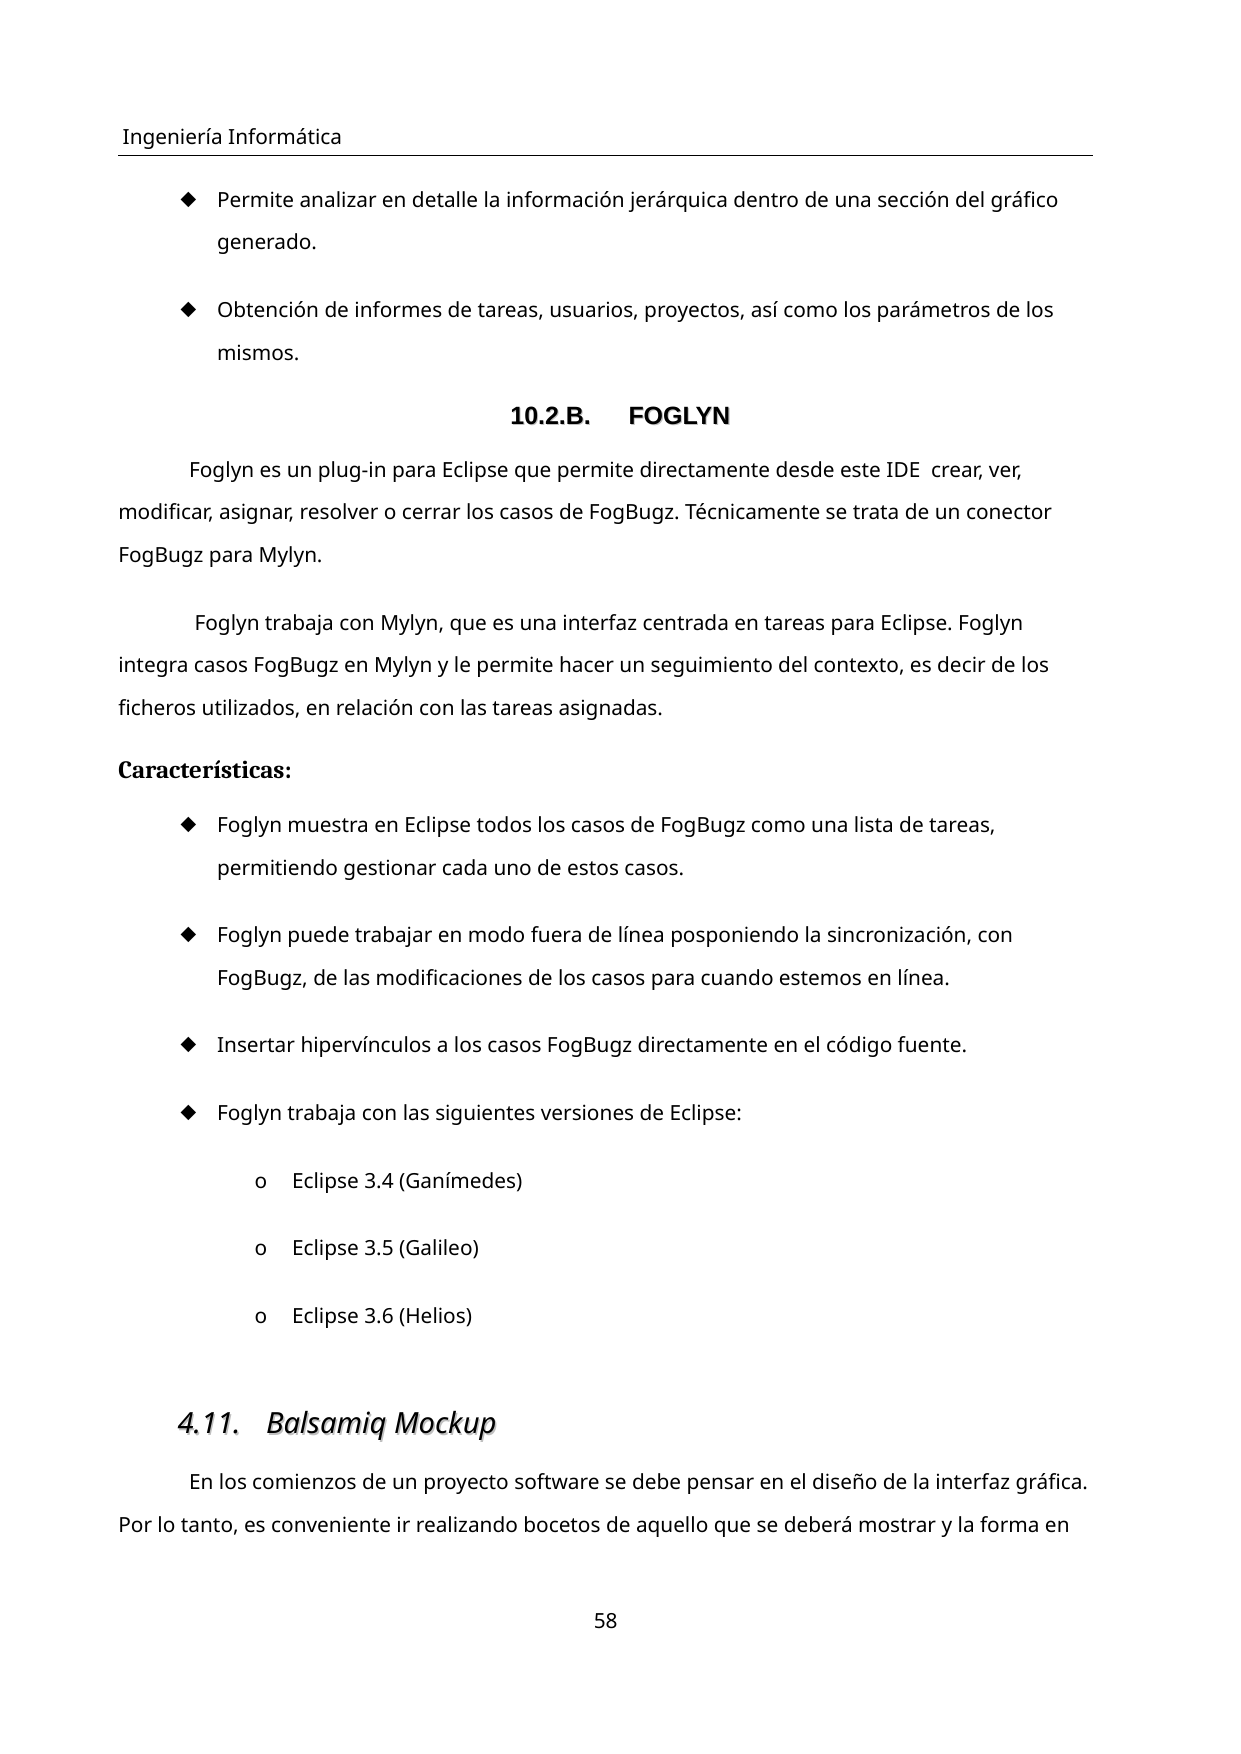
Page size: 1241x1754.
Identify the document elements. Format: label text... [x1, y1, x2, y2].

text Foglyn trabaja con Mylyn, que es una interfaz centrada en tareas para Eclipse. Foglyn integra casos FogBugz en Mylyn y le permite hacer un seguimiento del contexto, es decir de los ficheros utilizados, en relación con las tareas asignadas. [118, 608, 1093, 721]
list Foglyn muestra en Eclipse todos los casos de FogBugz como una lista de tareas, permitiendo gestionar cada uno de estos casos. [179, 810, 1093, 881]
list Foglyn puede trabajar en modo fuera de línea posponiendo la sincronización, con FogBugz, de las modificaciones de los casos para cuando estemos en línea. [179, 920, 1093, 991]
list Permite analizar en detalle la información jerárquica dentro de una sección del gráfico generado. [179, 185, 1093, 256]
list Eclipse 3.5 (Galileo) [254, 1233, 1093, 1262]
subtitle Balsamiq Mockup [177, 1403, 1093, 1442]
list Eclipse 3.4 (Ganímedes) [254, 1166, 1093, 1194]
list Obtención de informes de tareas, usuarios, proyectos, así como los parámetros de los mismos. [179, 295, 1093, 366]
subtitle Características: [118, 756, 1093, 785]
list Eclipse 3.6 (Helios) [254, 1301, 1093, 1329]
subtitle Foglyn [148, 401, 1093, 430]
list Foglyn trabaja con las siguientes versiones de Eclipse: [179, 1098, 1093, 1127]
list Insertar hipervínculos a los casos FogBugz directamente en el código fuente. [179, 1031, 1093, 1059]
text En los comienzos de un proyecto software se debe pensar en el diseño de la interfaz gráfica. Por lo tanto, es conveniente ir realizando bocetos de aquello que se deberá mostrar y la forma en [118, 1467, 1093, 1538]
text Foglyn es un plug-in para Eclipse que permite directamente desde este IDE crear, ver, modificar, asignar, resolver o cerrar los casos de FogBugz. Técnicamente se trata de un conector FogBugz para Mylyn. [118, 455, 1093, 568]
